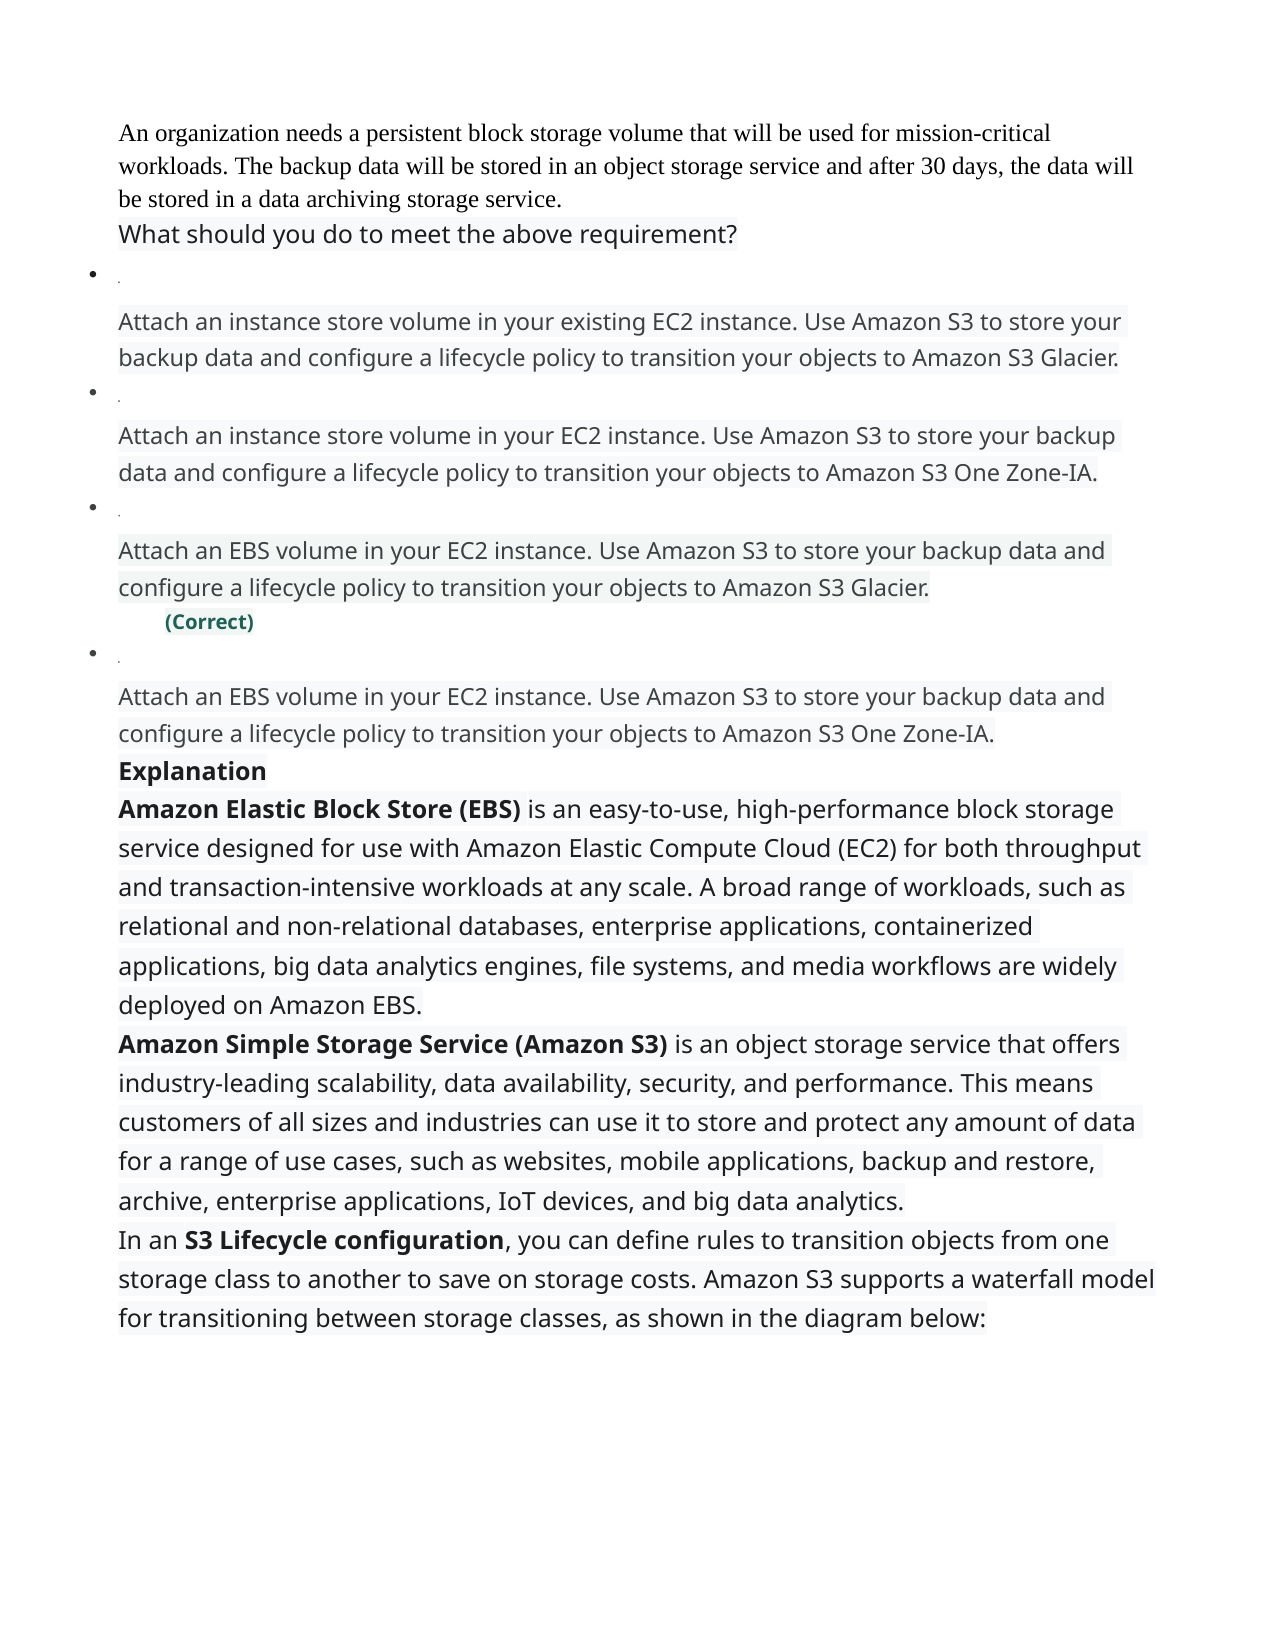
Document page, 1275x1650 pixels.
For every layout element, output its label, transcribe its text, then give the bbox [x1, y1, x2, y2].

list ​ [118, 493, 1157, 522]
text Amazon Simple Storage Service (Amazon S3) is an object storage service that offers industry-leading scalability, data availability, security, and performance. This means customers of all sizes and industries can use it to store and protect any amount of data for a range of use cases, such as websites, mobile applications, backup and restore, archive, enterprise applications, IoT devices, and big data analytics. [118, 1026, 1157, 1217]
text In an S3 Lifecycle configuration, you can define rules to transition objects from one storage class to another to save on storage costs. Amazon S3 supports a waterfall model for transitioning between storage classes, as shown in the diagram below: [118, 1222, 1157, 1335]
subtitle Explanation [118, 754, 1157, 788]
list Attach an instance store volume in your existing EC2 instance. Use Amazon S3 to store your backup data and configure a lifecycle policy to transition your objects to Amazon S3 Glacier. [118, 305, 1157, 374]
list ​ [118, 639, 1157, 668]
list Attach an instance store volume in your EC2 instance. Use Amazon S3 to store your backup data and configure a lifecycle policy to transition your objects to Amazon S3 One Zone-IA. [118, 419, 1157, 488]
text An organization needs a persistent block storage volume that will be used for mission-critical workloads. The backup data will be stored in an object storage service and after 30 days, the data will be stored in a data archiving storage service. [118, 118, 1157, 213]
list ​ [118, 378, 1157, 407]
text What should you do to meet the above requirement? [118, 217, 1157, 251]
list Attach an EBS volume in your EC2 instance. Use Amazon S3 to store your backup data and configure a lifecycle policy to transition your objects to Amazon S3 One Zone-IA. [118, 681, 1157, 749]
list Attach an EBS volume in your EC2 instance. Use Amazon S3 to store your backup data and configure a lifecycle policy to transition your objects to Amazon S3 Glacier. [118, 534, 1157, 603]
list ​ [118, 256, 1157, 290]
text Amazon Elastic Block Store (EBS) is an easy-to-use, high-performance block storage service designed for use with Amazon Elastic Compute Cloud (EC2) for both throughput and transaction-intensive workloads at any scale. A broad range of workloads, such as relational and non-relational databases, enterprise applications, containerized applications, big data analytics engines, file systems, and media workflows are widely deployed on Amazon EBS. [118, 791, 1157, 1021]
list (Correct) [165, 608, 1157, 635]
